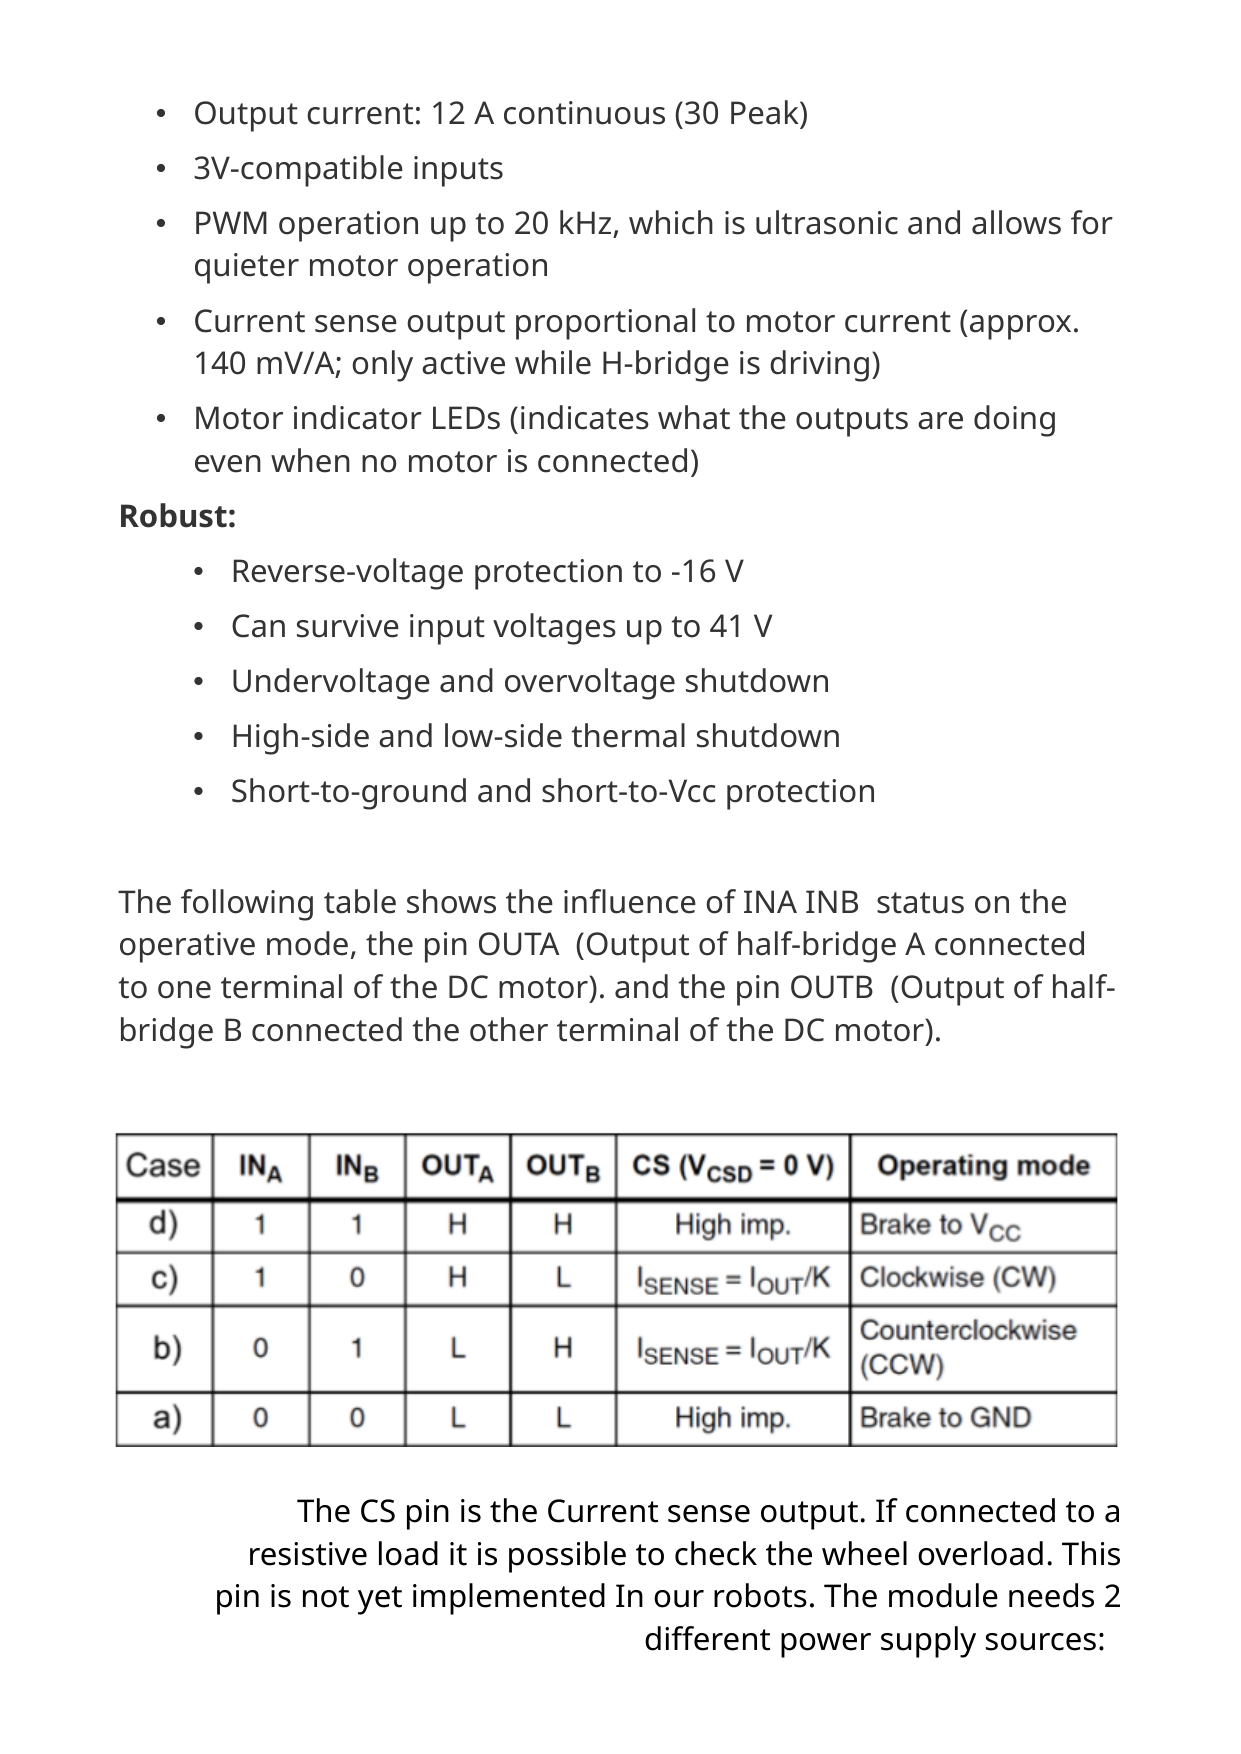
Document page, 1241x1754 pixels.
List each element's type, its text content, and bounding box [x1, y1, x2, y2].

list Can survive input voltages up to 41 V [193, 604, 1122, 647]
list Short-to-ground and short-to-Vcc protection [193, 769, 1122, 812]
list Reverse-voltage protection to -16 V [193, 549, 1122, 592]
list 3V-compatible inputs [156, 146, 1122, 188]
list Output current: 12 A continuous (30 Peak) [156, 91, 1122, 133]
list Current sense output proportional to motor current (approx. 140 mV/A; only active while H-bridge is driving) [156, 298, 1122, 384]
text Robust: [118, 494, 1122, 537]
list Motor indicator LEDs (indicates what the outputs are doing even when no motor is connected) [156, 396, 1122, 481]
list PWM operation up to 20 kHz, which is ultrasonic and allows for quieter motor operation [156, 201, 1122, 286]
list High-side and low-side thermal shutdown [193, 714, 1122, 757]
list Undervoltage and overvoltage shutdown [193, 659, 1122, 702]
picture [113, 1132, 1118, 1447]
list The CS pin is the Current sense output. If connected to a resistive load it is possible to check the wheel overload. This pin is not yet implemented In our robots. The module needs 2 different power supply sources: [171, 1489, 1122, 1659]
text The following table shows the influence of INA INB status on the operative mode, the pin OUTA (Output of half-bridge A connected to one terminal of the DC motor). and the pin OUTB (Output of half-bridge B connected the other terminal of the DC motor). [118, 880, 1122, 1050]
